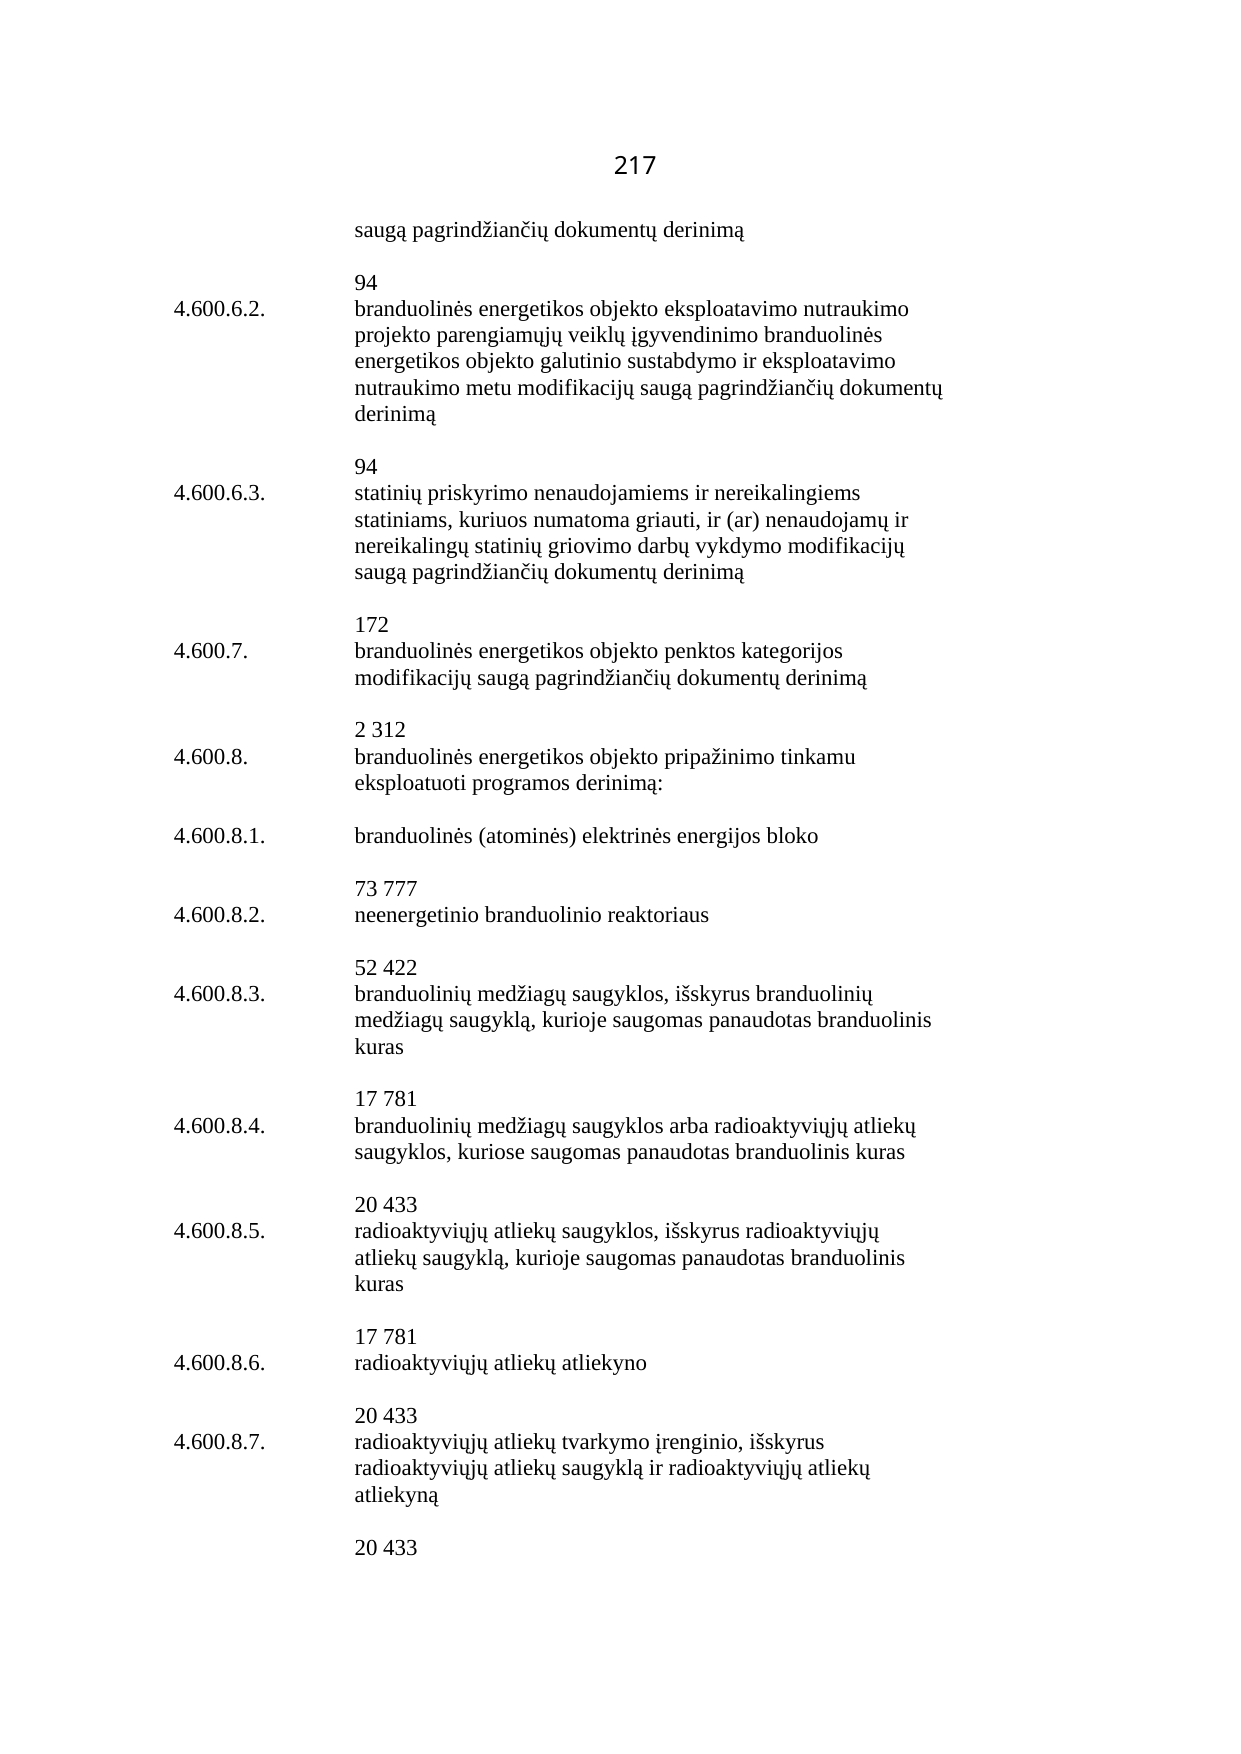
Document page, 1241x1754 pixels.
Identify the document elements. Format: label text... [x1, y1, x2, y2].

text 4.600.7. branduolinės energetikos objekto penktos kategorijos modifikacijų saugą pagrindžiančių dokumentų derinimą 2 312 [174, 637, 945, 743]
text 4.600.8.2. neenergetinio branduolinio reaktoriaus 52 422 [174, 901, 945, 980]
text 4.600.8.5. radioaktyviųjų atliekų saugyklos, išskyrus radioaktyviųjų atliekų saugyklą, kurioje saugomas panaudotas branduolinis kuras 17 781 [174, 1217, 945, 1349]
text 4.600.8. branduolinės energetikos objekto pripažinimo tinkamu eksploatuoti programos derinimą: [174, 743, 945, 822]
text 4.600.6.3. statinių priskyrimo nenaudojamiems ir nereikalingiems statiniams, kuriuos numatoma griauti, ir (ar) nenaudojamų ir nereikalingų statinių griovimo darbų vykdymo modifikacijų saugą pagrindžiančių dokumentų derinimą 172 [174, 479, 945, 637]
text 4.600.8.7. radioaktyviųjų atliekų tvarkymo įrenginio, išskyrus radioaktyviųjų atliekų saugyklą ir radioaktyviųjų atliekų atliekyną 20 433 [174, 1428, 945, 1560]
text saugą pagrindžiančių dokumentų derinimą 94 [174, 216, 945, 295]
text 4.600.8.1. branduolinės (atominės) elektrinės energijos bloko 73 777 [174, 822, 945, 901]
text 4.600.8.4. branduolinių medžiagų saugyklos arba radioaktyviųjų atliekų saugyklos, kuriose saugomas panaudotas branduolinis kuras 20 433 [174, 1112, 945, 1217]
text 4.600.8.3. branduolinių medžiagų saugyklos, išskyrus branduolinių medžiagų saugyklą, kurioje saugomas panaudotas branduolinis kuras 17 781 [174, 980, 945, 1112]
text 4.600.8.6. radioaktyviųjų atliekų atliekyno 20 433 [174, 1349, 945, 1428]
text 4.600.6.2. branduolinės energetikos objekto eksploatavimo nutraukimo projekto parengiamųjų veiklų įgyvendinimo branduolinės energetikos objekto galutinio sustabdymo ir eksploatavimo nutraukimo metu modifikacijų saugą pagrindžiančių dokumentų derinimą 94 [174, 295, 945, 479]
